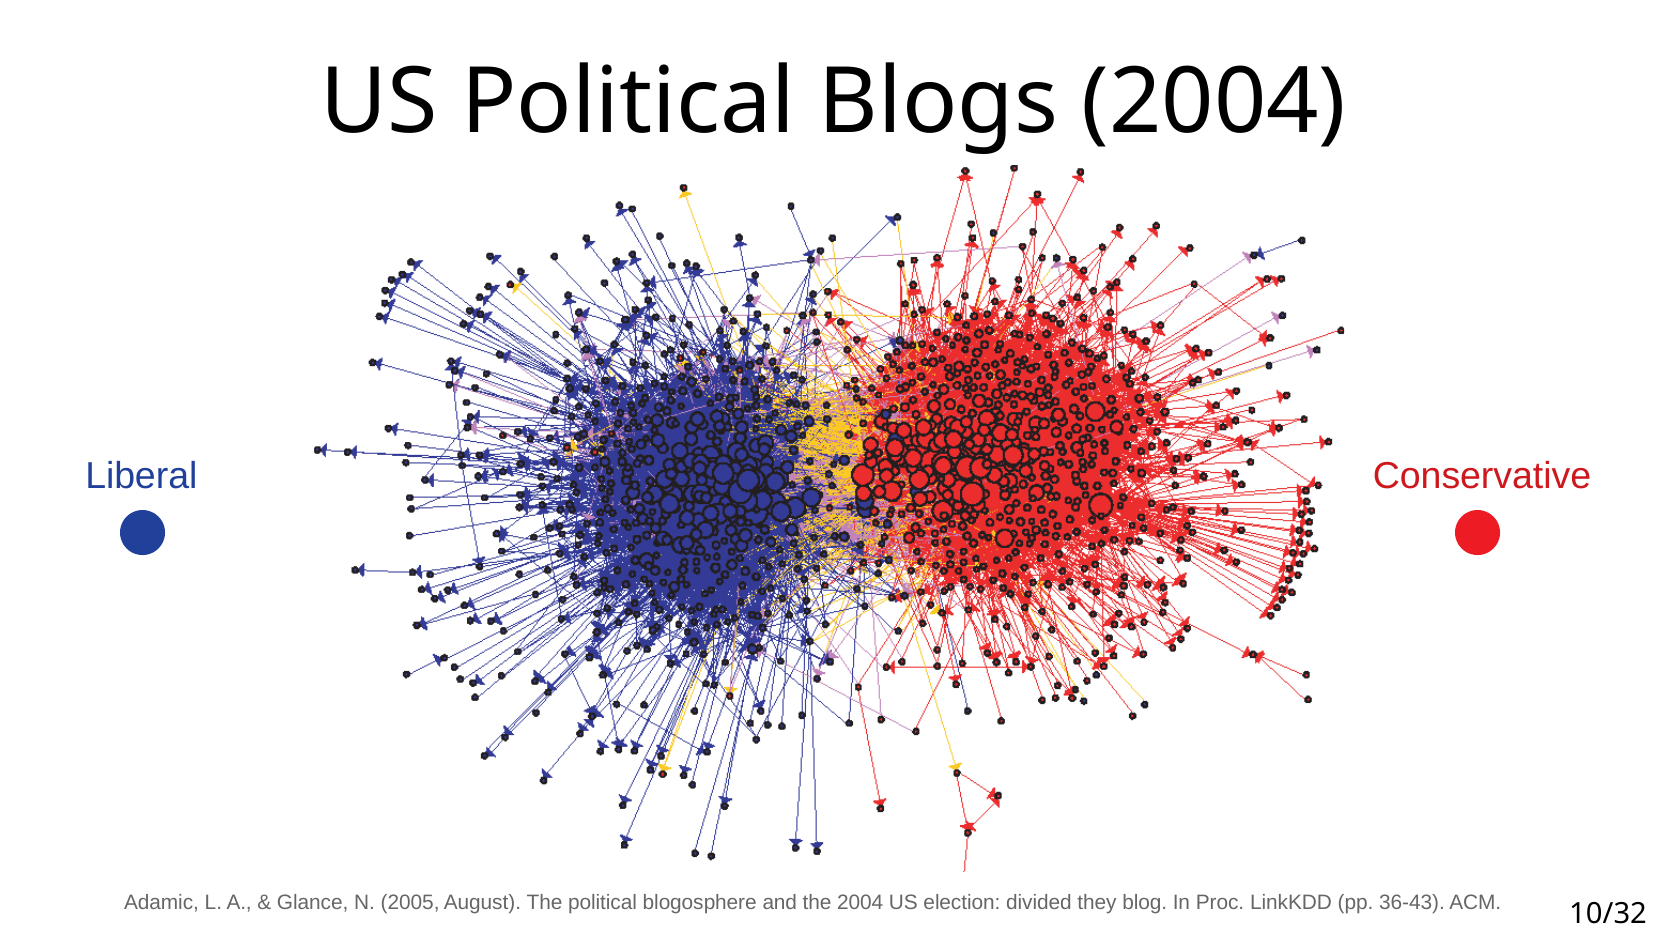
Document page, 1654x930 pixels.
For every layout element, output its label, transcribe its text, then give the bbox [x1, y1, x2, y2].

text_box Adamic, L. A., & Glance, N. (2005, August). The political blogosphere and the 2004 US election: divided they blog. In Proc. LinkKDD (pp. 36-43). ACM. [15, 883, 1611, 922]
picture [296, 165, 1345, 872]
text_box [120, 510, 166, 556]
title US Political Blogs (2004) [15, 0, 1653, 201]
text_box Conservative [1358, 447, 1614, 504]
text_box [1455, 510, 1501, 556]
text_box Liberal [70, 447, 326, 504]
